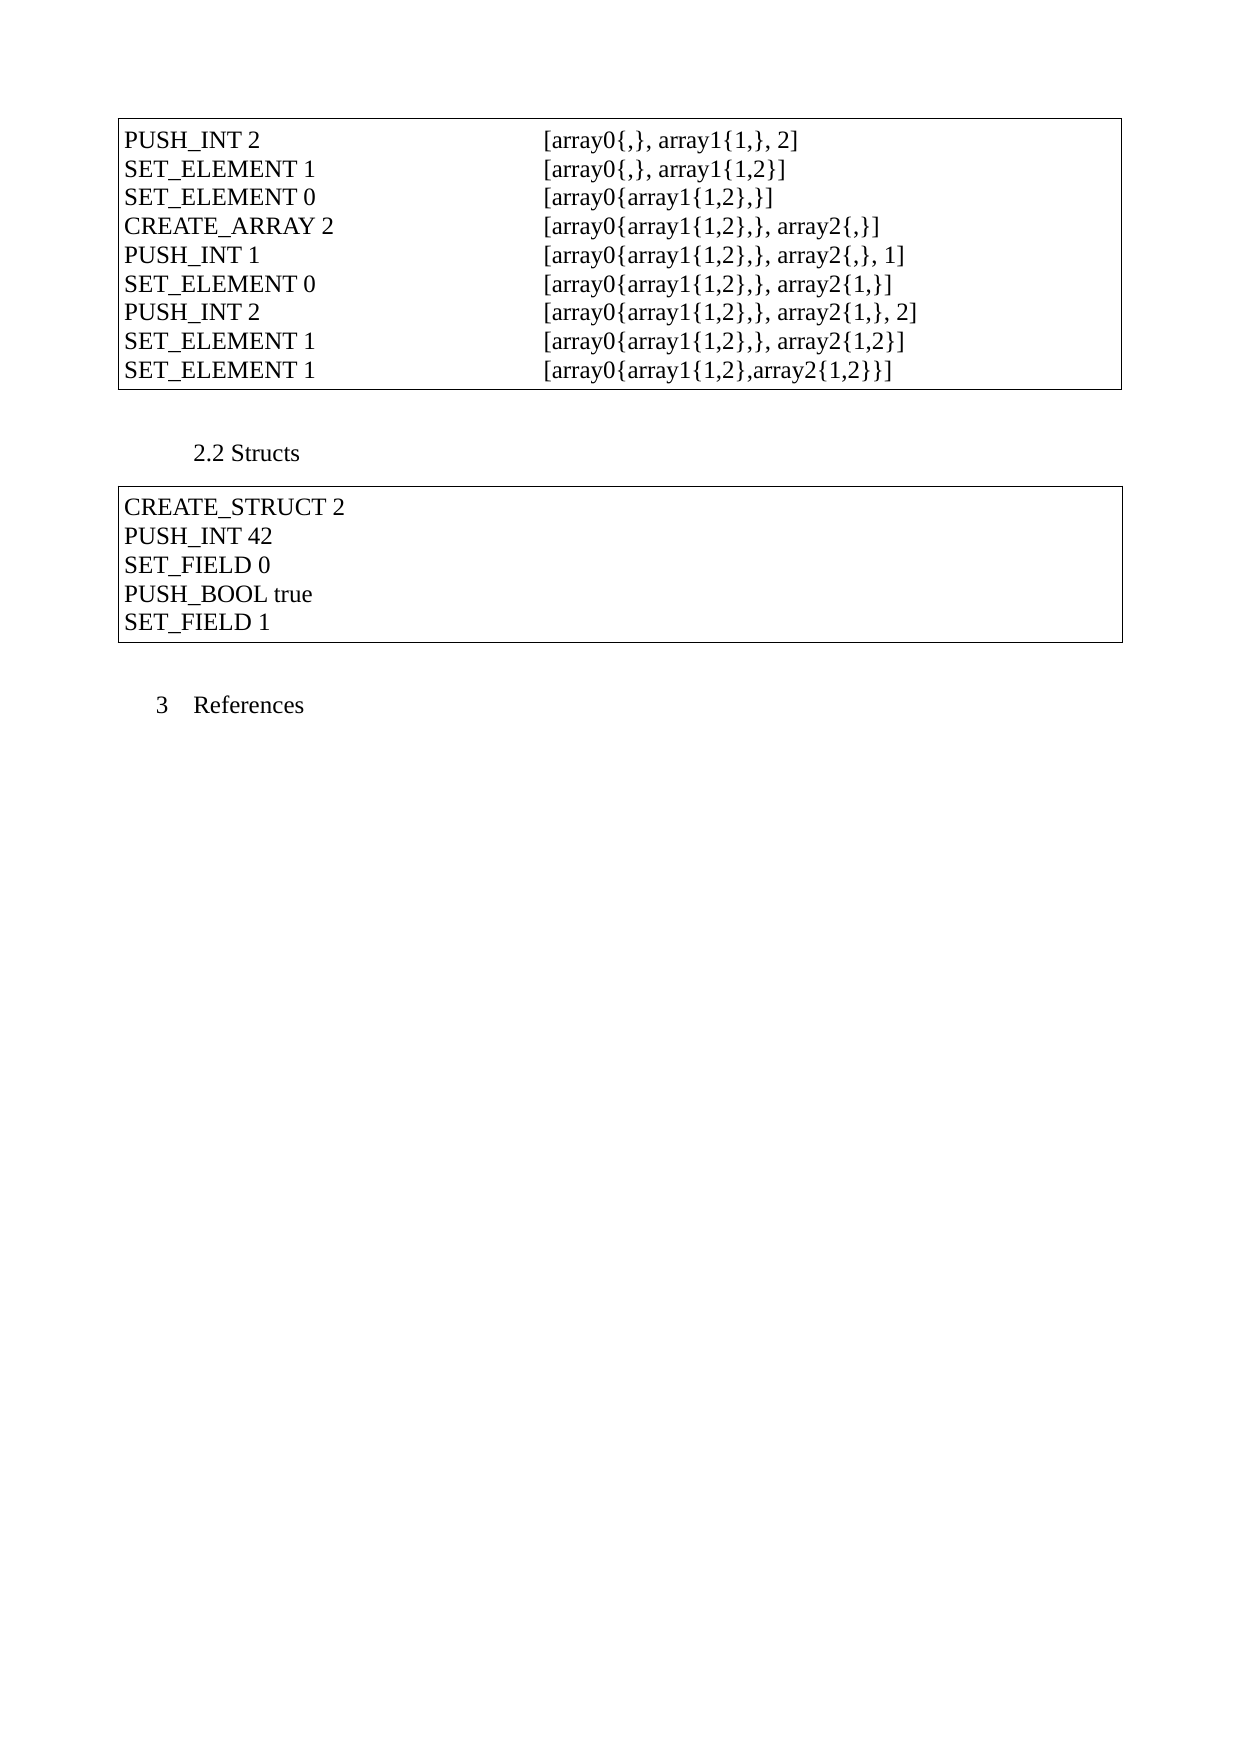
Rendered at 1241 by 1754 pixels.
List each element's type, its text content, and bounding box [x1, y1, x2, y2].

table_header CREATE_STRUCT 2 PUSH_INT 42 SET_FIELD 0 PUSH_BOOL true SET_FIELD 1 [119, 487, 1122, 642]
table_cell PUSH_INT 2 SET_ELEMENT 1 SET_ELEMENT 0 CREATE_ARRAY 2 PUSH_INT 1 SET_ELEMENT 0 PUSH_INT 2 SET_ELEMENT 1 SET_ELEMENT 1 [119, 119, 538, 389]
list Structs [193, 438, 1122, 467]
list References [156, 691, 1122, 719]
table_cell [array0{,}, array1{1,}, 2] [array0{,}, array1{1,2}] [array0{array1{1,2},}] [array0{array1{1,2},}, array2{,}] [array0{array1{1,2},}, array2{,}, 1] [array0{array1{1,2},}, array2{1,}] [array0{array1{1,2},}, array2{1,}, 2] [array0{array1{1,2},}, array2{1,2}] [array0{array1{1,2},array2{1,2}}] [538, 119, 1121, 389]
